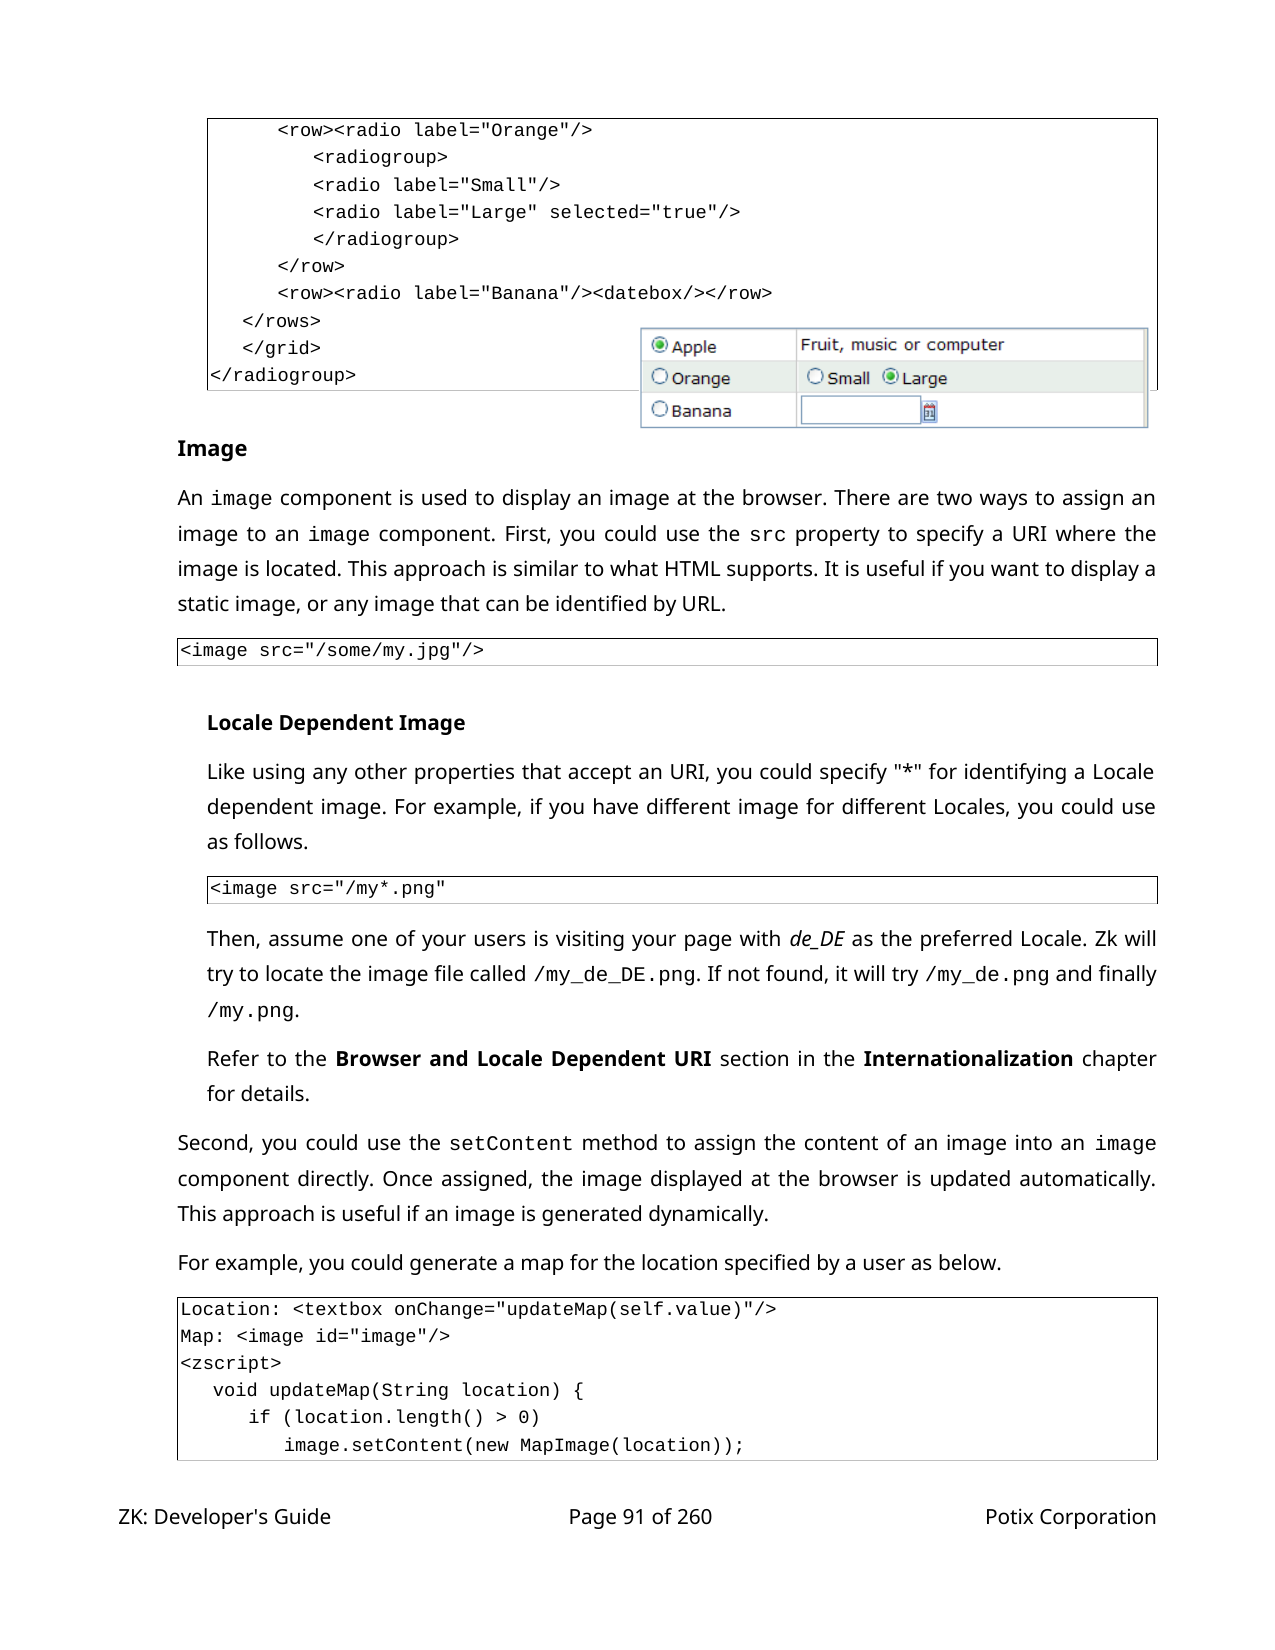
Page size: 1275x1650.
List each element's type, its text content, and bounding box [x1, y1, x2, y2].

text <row><radio label="Banana"/><datebox/></row> [208, 281, 1157, 306]
text <row><radio label="Orange"/> [208, 119, 1157, 142]
text Like using any other properties that accept an URI, you could specify "*" for identifying a Locale dependent image. For example, if you have different image for different Locales, you could use as follows. [207, 757, 1157, 856]
text </grid> [208, 336, 638, 360]
text <radio label="Large" selected="true"/> [208, 200, 1157, 224]
text <radiogroup> [208, 145, 1157, 169]
text void updateMap(String location) { [178, 1378, 1157, 1402]
text <radio label="Small"/> [208, 172, 1157, 197]
text Refer to the Browser and Locale Dependent URI section in the Internationalization chapter for details. [207, 1044, 1157, 1107]
text An image component is used to display an image at the browser. There are two ways to assign an image to an image component. First, you could use the src property to specify a URI where the image is located. This approach is similar to what HTML supports. It is useful if you want to display a static image, or any image that can be identified by URL. [177, 483, 1157, 618]
text [1150, 336, 1157, 360]
text if (location.length() > 0) [178, 1405, 1157, 1429]
text Location: <textbox onChange="updateMap(self.value)"/> [178, 1298, 1157, 1321]
subtitle Image [177, 433, 1157, 463]
text <image src="/my*.png" [208, 877, 1157, 903]
text <zscript> [178, 1351, 1157, 1375]
text Second, you could use the setContent method to assign the content of an image into an image component directly. Once assigned, the image displayed at the browser is updated automatically. This approach is useful if an image is generated dynamically. [177, 1128, 1157, 1227]
text Map: <image id="image"/> [178, 1324, 1157, 1348]
text </row> [208, 254, 1157, 278]
subtitle Locale Dependent Image [207, 708, 1157, 736]
text image.setContent(new MapImage(location)); [178, 1432, 1157, 1460]
text For example, you could generate a map for the location specified by a user as below. [177, 1248, 1157, 1276]
text </radiogroup> [208, 363, 638, 390]
text <image src="/some/my.jpg"/> [178, 639, 1157, 665]
text </radiogroup> [208, 227, 1157, 251]
text </rows> [208, 308, 1157, 333]
text Then, assume one of your users is visiting your page with de_DE as the preferred Locale. Zk will try to locate the image file called /my_de_DE.png. If not found, it will try /my_de.png and finally /my.png. [207, 924, 1157, 1023]
picture [638, 324, 1150, 432]
